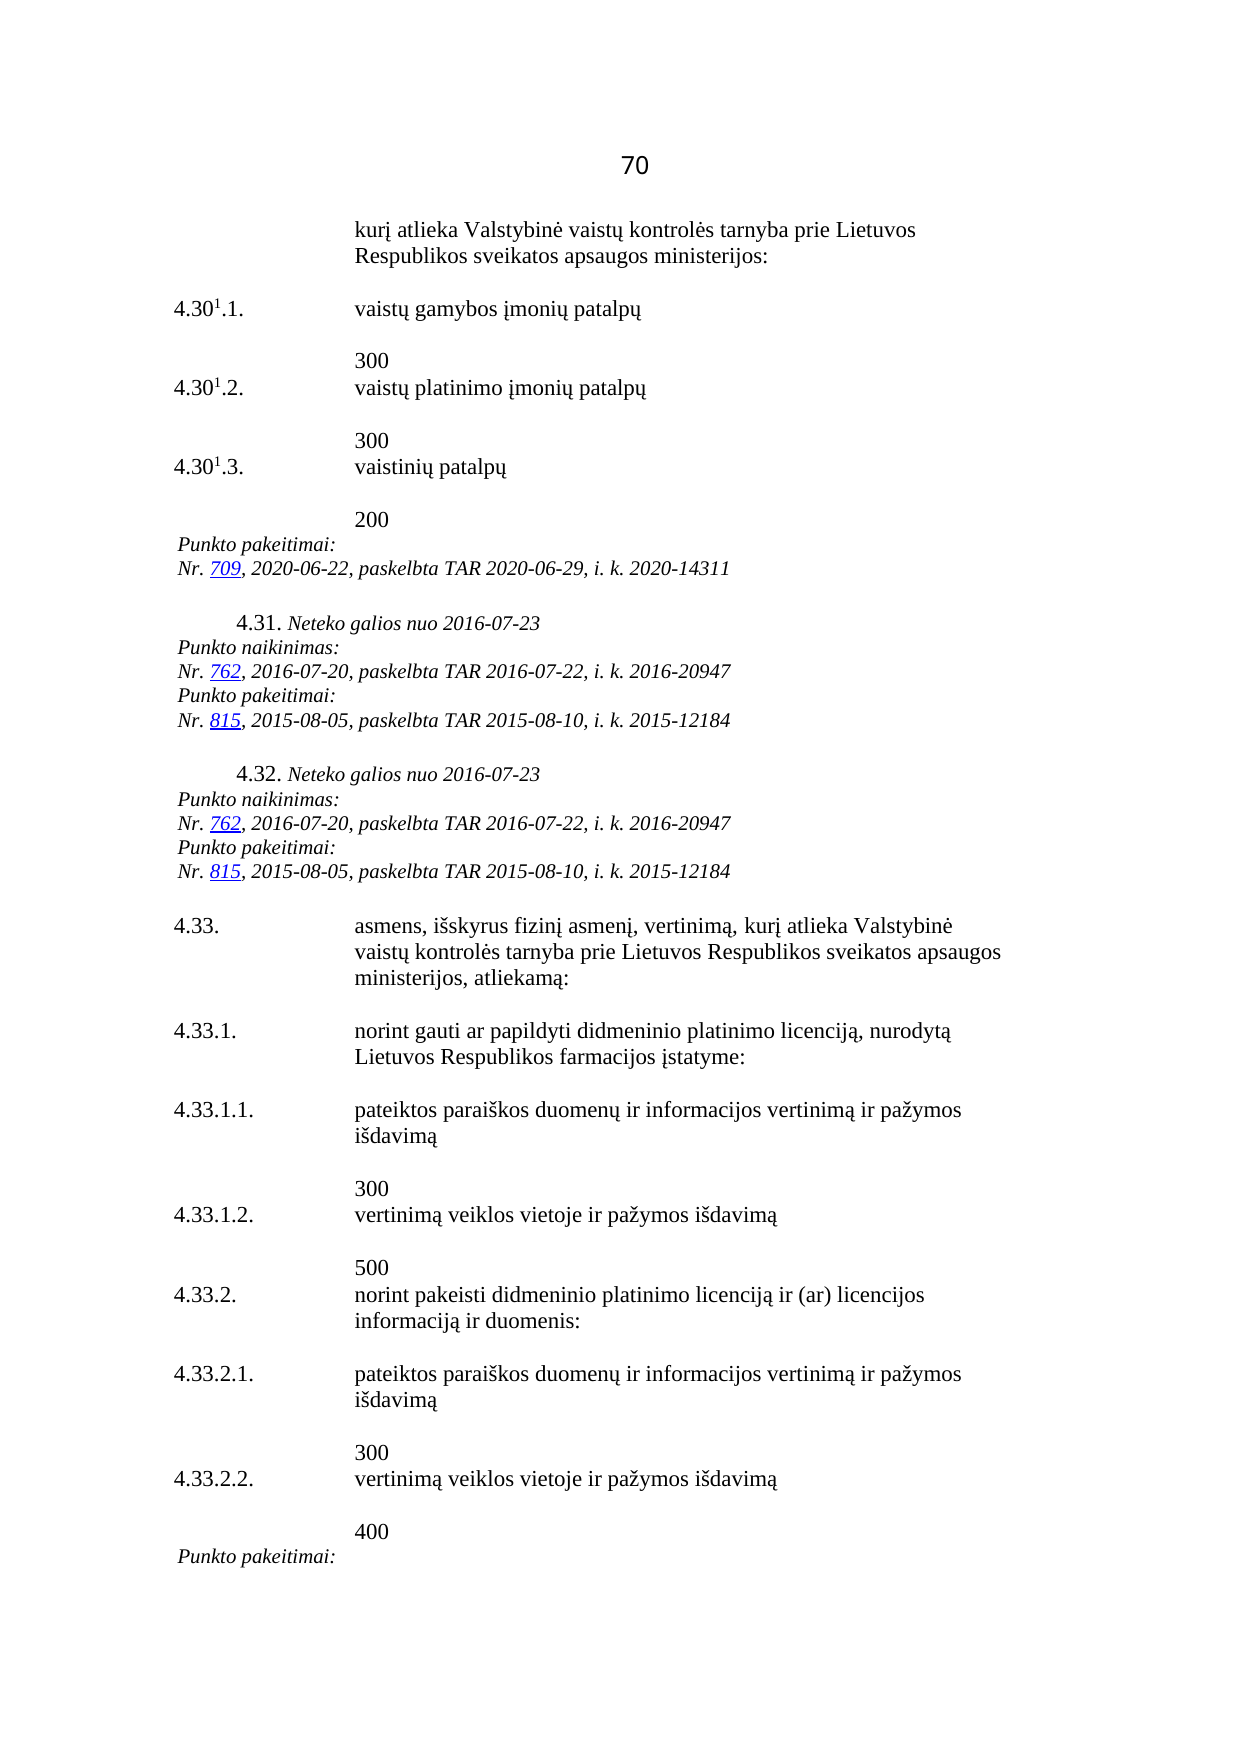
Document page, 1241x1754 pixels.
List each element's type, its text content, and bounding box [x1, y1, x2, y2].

text Punkto naikinimas: [177, 787, 1092, 811]
text Nr. 709, 2020-06-22, paskelbta TAR 2020-06-29, i. k. 2020-14311 [177, 556, 1092, 580]
text Nr. 762, 2016-07-20, paskelbta TAR 2016-07-22, i. k. 2016-20947 [177, 811, 1092, 835]
text 4.33.2.1. pateiktos paraiškos duomenų ir informacijos vertinimą ir pažymos išdavimą 300 [174, 1360, 1004, 1465]
text Nr. 815, 2015-08-05, paskelbta TAR 2015-08-10, i. k. 2015-12184 [177, 859, 1092, 883]
text Nr. 762, 2016-07-20, paskelbta TAR 2016-07-22, i. k. 2016-20947 [177, 659, 1092, 683]
text 4.301.1. vaistų gamybos įmonių patalpų 300 [174, 295, 1004, 374]
text 4.33. asmens, išskyrus fizinį asmenį, vertinimą, kurį atlieka Valstybinė vaistų kontrolės tarnyba prie Lietuvos Respublikos sveikatos apsaugos ministerijos, atliekamą: [174, 912, 1004, 1017]
text Punkto pakeitimai: [177, 1544, 1092, 1568]
text 4.33.2. norint pakeisti didmeninio platinimo licenciją ir (ar) licencijos informaciją ir duomenis: [174, 1281, 1004, 1360]
text 4.31. Neteko galios nuo 2016-07-23 [177, 609, 1092, 635]
text Punkto naikinimas: [177, 635, 1092, 659]
text kurį atlieka Valstybinė vaistų kontrolės tarnyba prie Lietuvos Respublikos sveikatos apsaugos ministerijos: [174, 216, 1004, 295]
text 4.33.2.2. vertinimą veiklos vietoje ir pažymos išdavimą 400 [174, 1465, 1004, 1544]
text 4.33.1. norint gauti ar papildyti didmeninio platinimo licenciją, nurodytą Lietuvos Respublikos farmacijos įstatyme: [174, 1017, 1004, 1096]
text 4.301.3. vaistinių patalpų 200 [174, 453, 1004, 532]
text 4.33.1.1. pateiktos paraiškos duomenų ir informacijos vertinimą ir pažymos išdavimą 300 [174, 1096, 1004, 1202]
text 4.301.2. vaistų platinimo įmonių patalpų 300 [174, 374, 1004, 453]
text Punkto pakeitimai: [177, 683, 1092, 707]
text Nr. 815, 2015-08-05, paskelbta TAR 2015-08-10, i. k. 2015-12184 [177, 707, 1092, 732]
text Punkto pakeitimai: [177, 532, 1092, 556]
text 4.32. Neteko galios nuo 2016-07-23 [177, 760, 1092, 787]
text 4.33.1.2. vertinimą veiklos vietoje ir pažymos išdavimą 500 [174, 1202, 1004, 1281]
text Punkto pakeitimai: [177, 835, 1092, 859]
